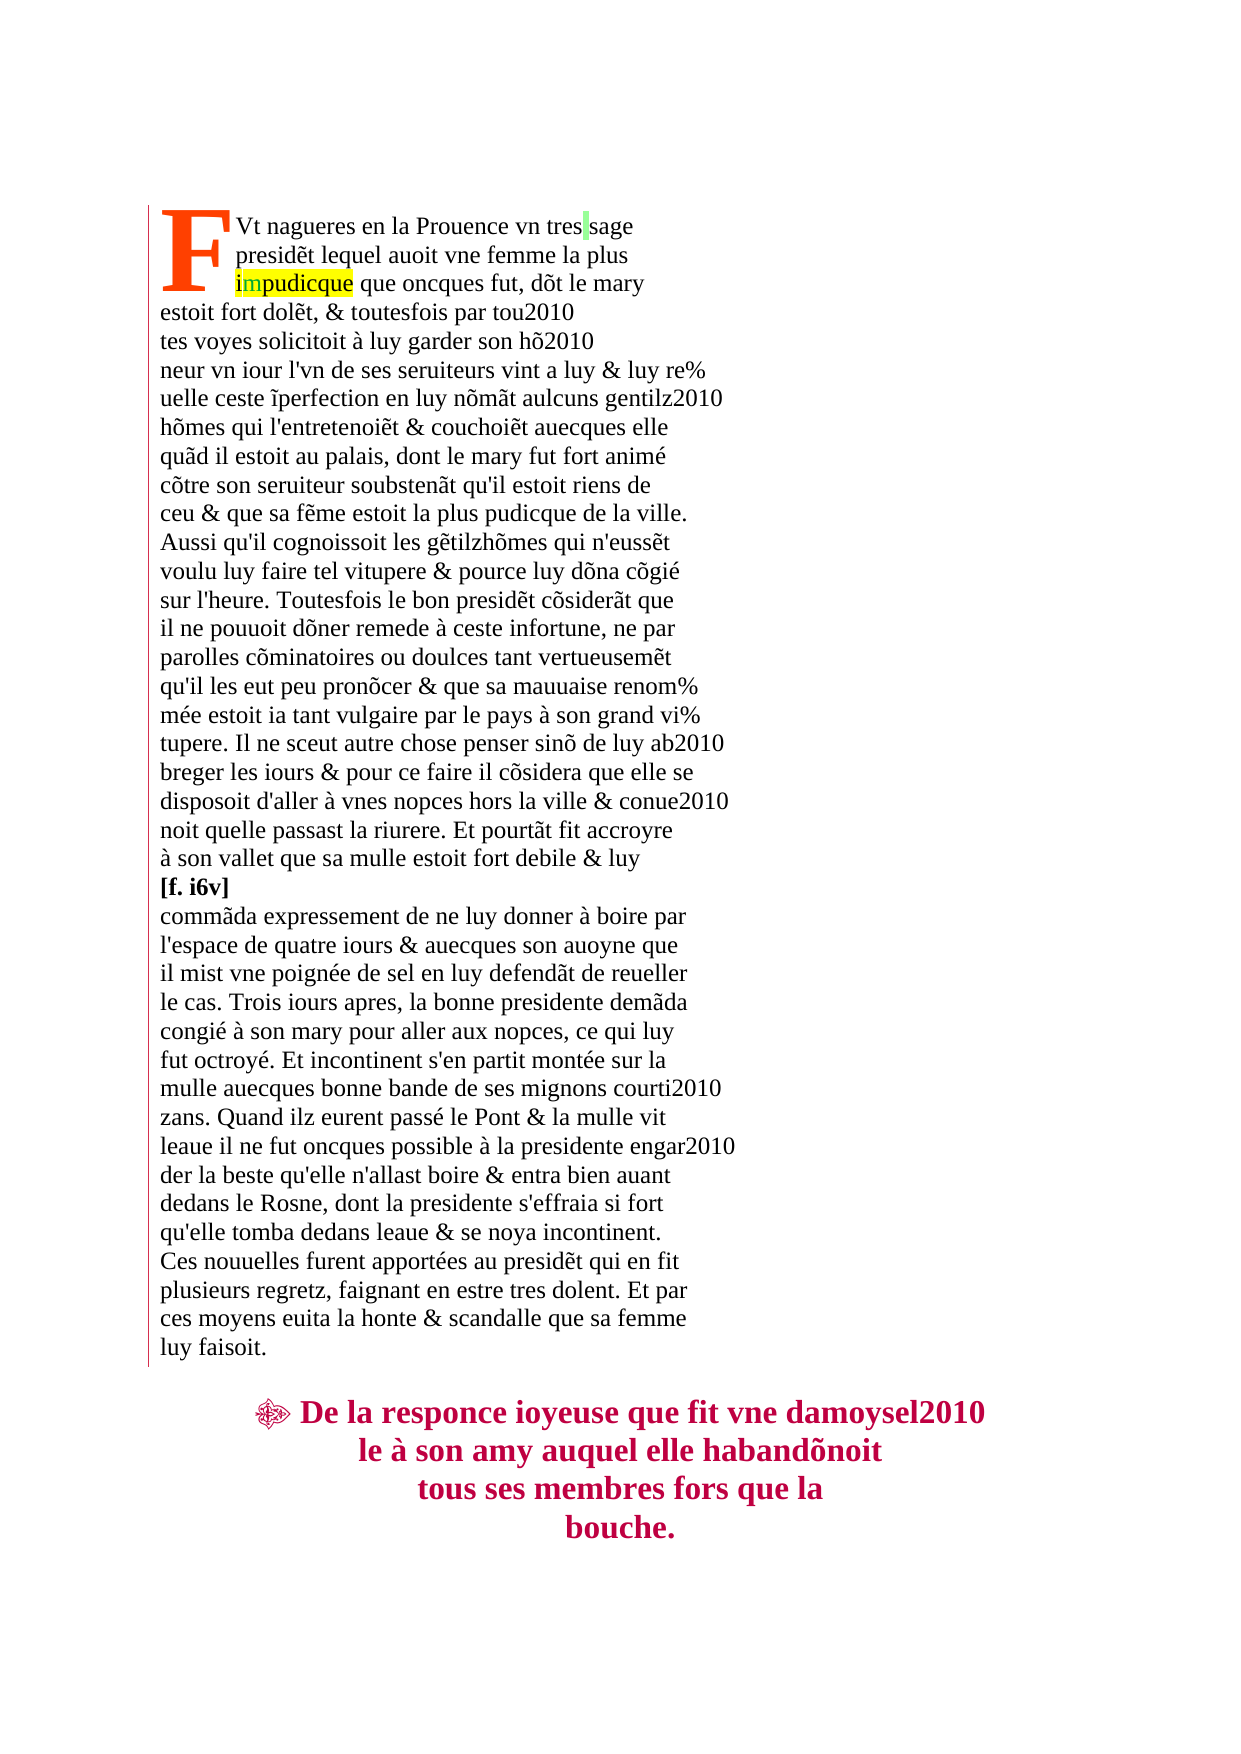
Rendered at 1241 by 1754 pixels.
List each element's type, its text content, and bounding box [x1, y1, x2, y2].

text ❧ De la responce ioyeuse que fit vne damoysel2010 le à son amy auquel elle habandõnoit tous ses membres fors que la bouche. [148, 1392, 1093, 1545]
text FVt nagueres en la Prouence vn tres sage presidẽt lequel auoit vne femme la plus impudicque que oncques fut, dõt le mary estoit fort dolẽt, & toutesfois par tou2010 tes voyes solicitoit à luy garder son hõ2010 neur vn iour l'vn de ses seruiteurs vint a luy & luy re% uelle ceste ĩperfection en luy nõmãt aulcuns gentilz2010 hõmes qui l'entretenoiẽt & couchoiẽt auecques elle quãd il estoit au palais, dont le mary fut fort animé cõtre son seruiteur soubstenãt qu'il estoit riens de ceu & que sa fẽme estoit la plus pudicque de la ville. Aussi qu'il cognoissoit les gẽtilzhõmes qui n'eussẽt voulu luy faire tel vitupere & pource luy dõna cõgié sur l'heure. Toutesfois le bon presidẽt cõsiderãt que il ne pouuoit dõner remede à ceste infortune, ne par parolles cõminatoires ou doulces tant vertueusemẽt qu'il les eut peu pronõcer & que sa mauuaise renom% mée estoit ia tant vulgaire par le pays à son grand vi% tupere. Il ne sceut autre chose penser sinõ de luy ab2010 breger les iours & pour ce faire il cõsidera que elle se disposoit d'aller à vnes nopces hors la ville & conue2010 noit quelle passast la riurere. Et pourtãt fit accroyre à son vallet que sa mulle estoit fort debile & luy [f. i6v] commãda expressement de ne luy donner à boire par l'espace de quatre iours & auecques son auoyne que il mist vne poignée de sel en luy defendãt de reueller le cas. Trois iours apres, la bonne presidente demãda congié à son mary pour aller aux nopces, ce qui luy fut octroyé. Et incontinent s'en partit montée sur la mulle auecques bonne bande de ses mignons courti2010 zans. Quand ilz eurent passé le Pont & la mulle vit leaue il ne fut oncques possible à la presidente engar2010 der la beste qu'elle n'allast boire & entra bien auant dedans le Rosne, dont la presidente s'effraia si fort qu'elle tomba dedans leaue & se noya incontinent. Ces nouuelles furent apportées au presidẽt qui en fit plusieurs regretz, faignant en estre tres dolent. Et par ces moyens euita la honte & scandalle que sa femme luy faisoit. [149, 205, 1093, 1367]
